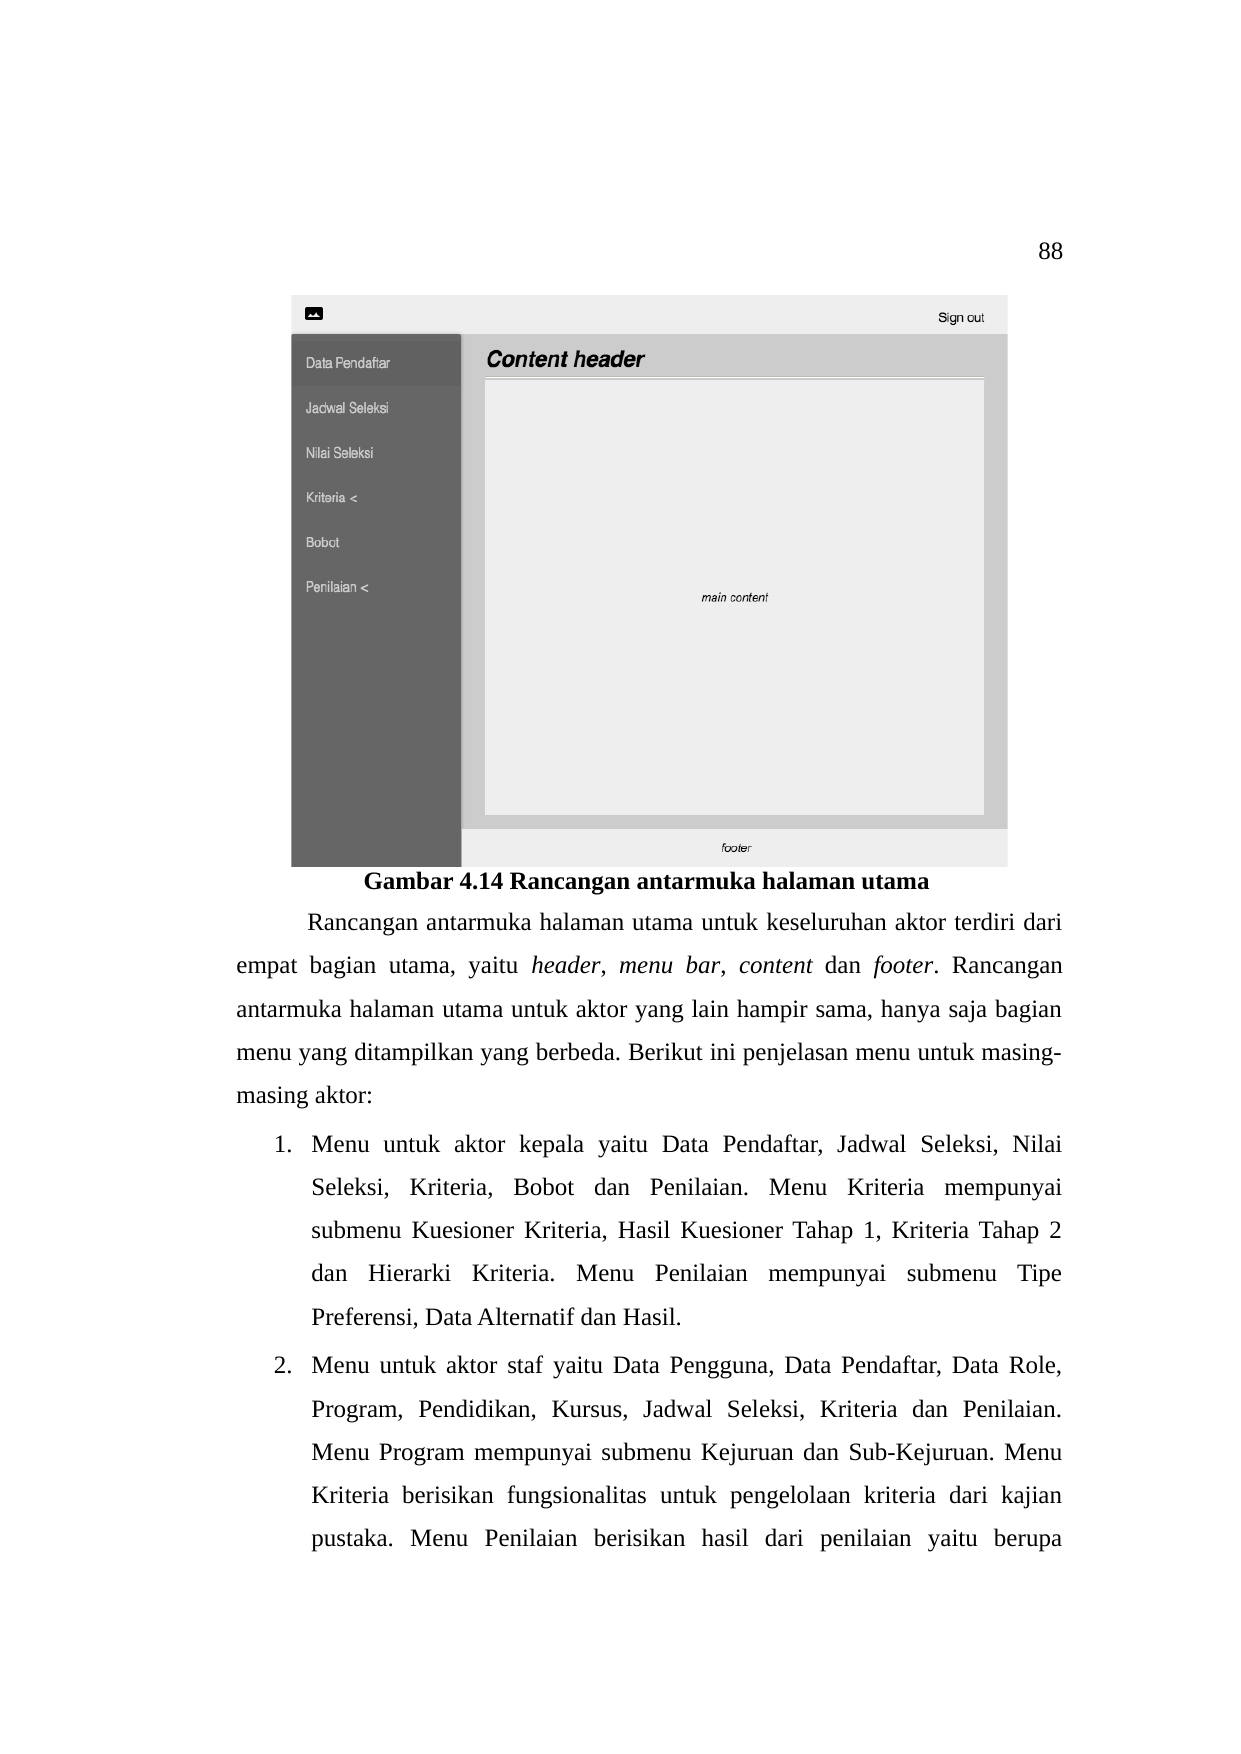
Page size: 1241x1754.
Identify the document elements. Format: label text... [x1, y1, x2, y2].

list Menu untuk aktor staf yaitu Data Pengguna, Data Pendaftar, Data Role, Program, Pendidikan, Kursus, Jadwal Seleksi, Kriteria dan Penilaian. Menu Program mempunyai submenu Kejuruan dan Sub-Kejuruan. Menu Kriteria berisikan fungsionalitas untuk pengelolaan kriteria dari kajian pustaka. Menu Penilaian berisikan hasil dari penilaian yaitu berupa [274, 1351, 1063, 1552]
list Menu untuk aktor kepala yaitu Data Pendaftar, Jadwal Seleksi, Nilai Seleksi, Kriteria, Bobot dan Penilaian. Menu Kriteria mempunyai submenu Kuesioner Kriteria, Hasil Kuesioner Tahap 1, Kriteria Tahap 2 dan Hierarki Kriteria. Menu Penilaian mempunyai submenu Tipe Preferensi, Data Alternatif dan Hasil. [274, 1129, 1063, 1330]
text Gambar 4.14 Rancangan antarmuka halaman utama [236, 867, 1063, 895]
picture [291, 295, 1008, 867]
text Rancangan antarmuka halaman utama untuk keseluruhan aktor terdiri dari empat bagian utama, yaitu header, menu bar, content dan footer. Rancangan antarmuka halaman utama untuk aktor yang lain hampir sama, hanya saja bagian menu yang ditampilkan yang berbeda. Berikut ini penjelasan menu untuk masing-masing aktor: [236, 907, 1063, 1109]
